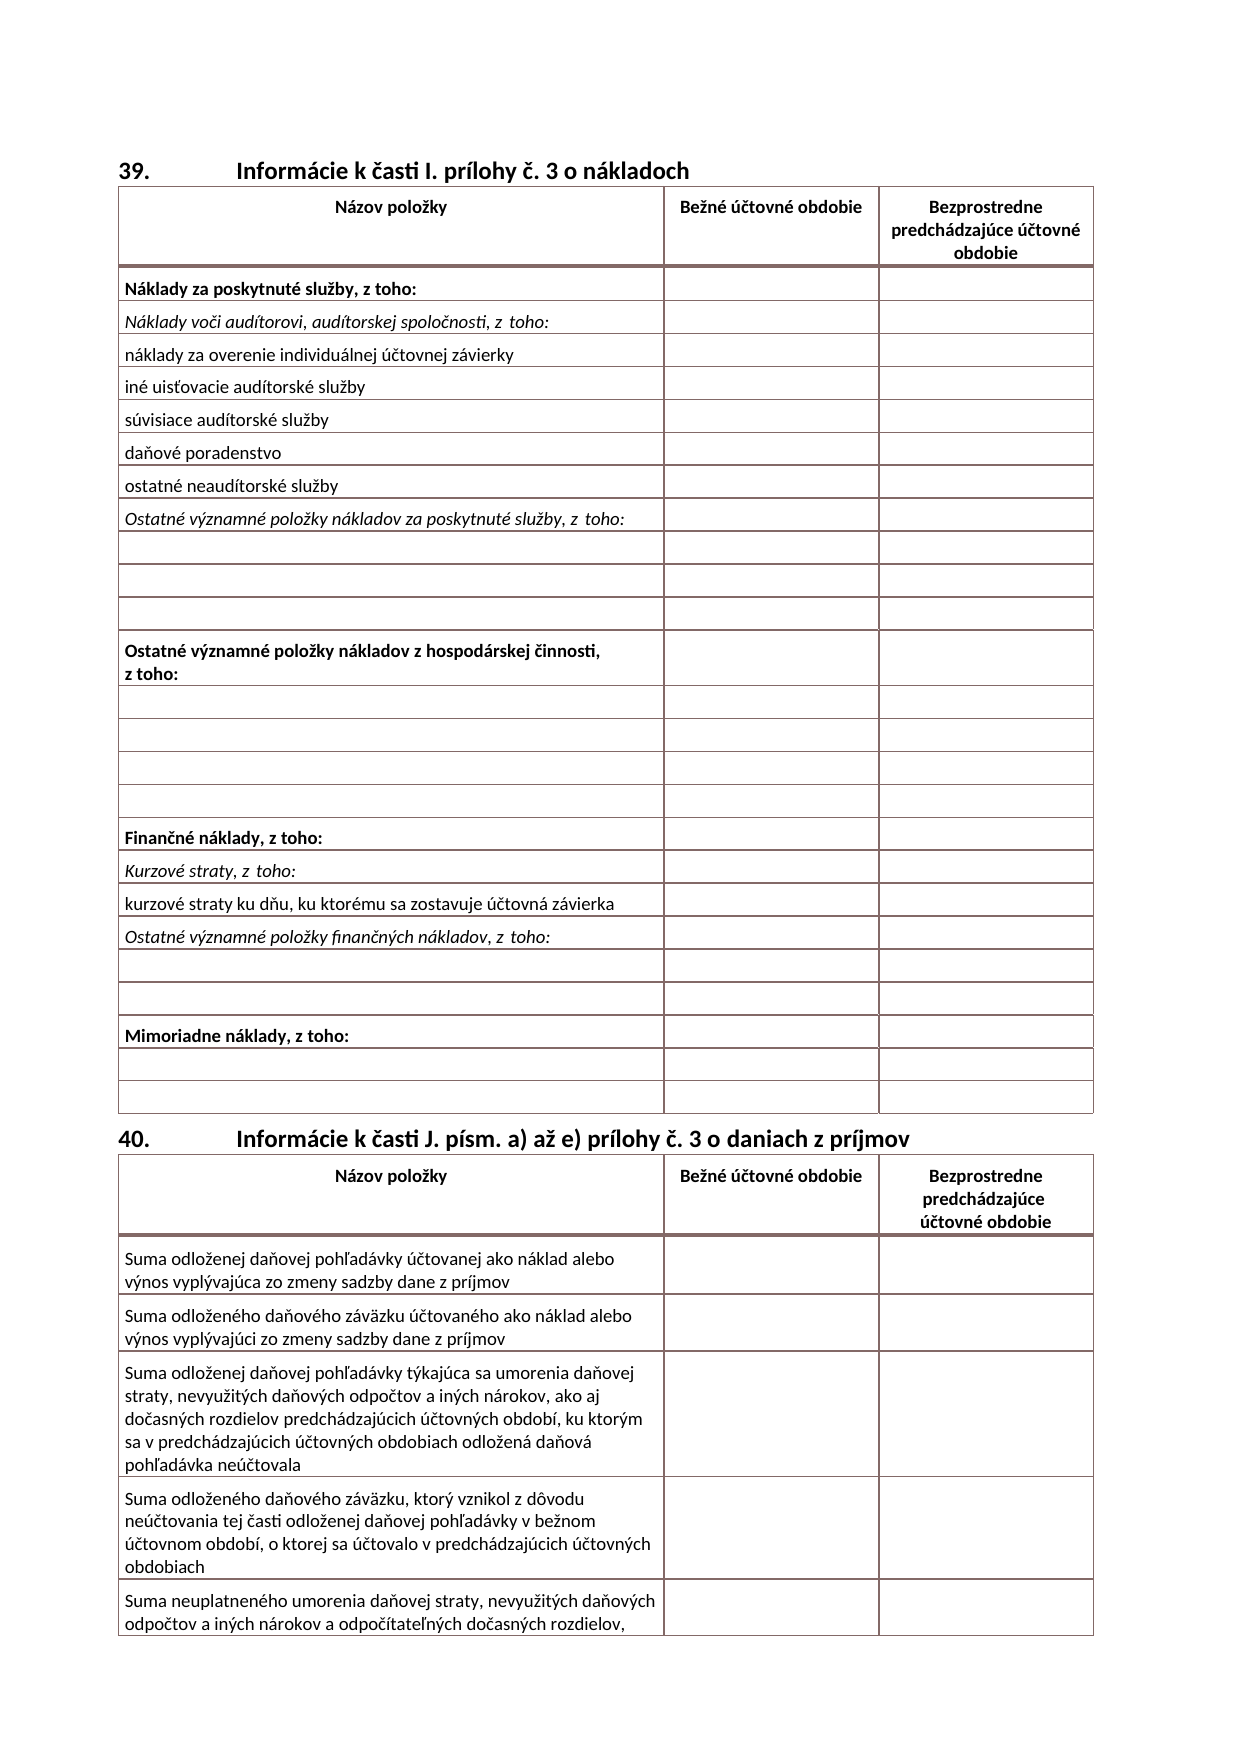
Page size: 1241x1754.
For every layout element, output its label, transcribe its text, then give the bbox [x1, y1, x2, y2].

table_cell [880, 268, 1093, 300]
table_cell Kurzové straty, z toho: [119, 851, 663, 882]
table_cell [119, 598, 663, 629]
table_cell [880, 1580, 1093, 1635]
table_cell [665, 785, 878, 817]
table_cell [119, 686, 663, 718]
table_header Bežné účtovné obdobie [665, 187, 878, 264]
table_cell [665, 301, 878, 333]
table_cell Suma odloženého daňového záväzku účtovaného ako náklad alebo výnos vyplývajúci zo zmeny sadzby dane z príjmov [119, 1295, 663, 1350]
table_cell Suma odloženého daňového záväzku, ktorý vznikol z dôvodu neúčtovania tej časti odloženej daňovej pohľadávky v bežnom účtovnom období, o ktorej sa účtovalo v predchádzajúcich účtovných obdobiach [119, 1477, 663, 1578]
table_cell daňové poradenstvo [119, 433, 663, 464]
table_cell [880, 1295, 1093, 1350]
table_cell [119, 532, 663, 563]
table_cell [119, 983, 663, 1014]
table_cell [119, 1081, 663, 1113]
text 40. Informácie k časti J. písm. a) až e) prílohy č. 3 o daniach z príjmov [118, 1123, 1122, 1154]
table_cell [665, 818, 878, 849]
table_cell [665, 1352, 878, 1476]
table_cell [119, 1049, 663, 1080]
table_cell súvisiace audítorské služby [119, 400, 663, 432]
table_cell Mimoriadne náklady, z toho: [119, 1016, 663, 1047]
table_cell [880, 785, 1093, 817]
table_cell [880, 950, 1093, 981]
table_cell [880, 1016, 1093, 1047]
table_cell [665, 532, 878, 563]
table_cell [880, 301, 1093, 333]
table_cell [665, 1016, 878, 1047]
table_cell [880, 367, 1093, 399]
table_cell [880, 565, 1093, 596]
table_cell [880, 334, 1093, 366]
table_cell ostatné neaudítorské služby [119, 466, 663, 497]
table_cell [665, 719, 878, 751]
table_cell náklady za overenie individuálnej účtovnej závierky [119, 334, 663, 366]
table_cell [665, 367, 878, 399]
table_cell [880, 433, 1093, 464]
table_cell [880, 532, 1093, 563]
table_cell [665, 686, 878, 718]
table_cell [665, 400, 878, 432]
table_cell [665, 466, 878, 497]
table_cell Ostatné významné položky nákladov za poskytnuté služby, z toho: [119, 499, 663, 530]
table_cell [880, 631, 1093, 685]
table_cell [880, 686, 1093, 718]
table_cell [880, 466, 1093, 497]
table_cell [665, 433, 878, 464]
table_cell [665, 1477, 878, 1578]
table_cell [880, 1081, 1093, 1113]
table_header Bežné účtovné obdobie [665, 1155, 878, 1233]
table_cell [665, 752, 878, 784]
table_cell [880, 499, 1093, 530]
table_cell [119, 950, 663, 981]
table_cell [880, 983, 1093, 1014]
table_cell iné uisťovacie audítorské služby [119, 367, 663, 399]
table_cell Ostatné významné položky finančných nákladov, z toho: [119, 917, 663, 948]
table_cell [665, 884, 878, 915]
table_cell Náklady voči audítorovi, audítorskej spoločnosti, z toho: [119, 301, 663, 333]
table_cell [119, 785, 663, 817]
text 39. Informácie k časti I. prílohy č. 3 o nákladoch [118, 155, 1122, 186]
table_cell Suma odloženej daňovej pohľadávky účtovanej ako náklad alebo výnos vyplývajúca zo zmeny sadzby dane z príjmov [119, 1237, 663, 1293]
table_cell [665, 1237, 878, 1293]
table_cell [880, 917, 1093, 948]
table_cell [119, 719, 663, 751]
table_cell Náklady za poskytnuté služby, z toho: [119, 268, 663, 300]
table_cell [880, 851, 1093, 882]
table_cell [119, 565, 663, 596]
table_cell [665, 1081, 878, 1113]
table_cell [880, 1477, 1093, 1578]
table_cell Suma neuplatneného umorenia daňovej straty, nevyužitých daňových odpočtov a iných nárokov a odpočítateľných dočasných rozdielov, [119, 1580, 663, 1635]
table_header Názov položky [119, 187, 663, 264]
table_cell [665, 851, 878, 882]
table_cell [880, 818, 1093, 849]
table_cell [665, 334, 878, 366]
table_cell [665, 499, 878, 530]
table_cell Suma odloženej daňovej pohľadávky týkajúca sa umorenia daňovej straty, nevyužitých daňových odpočtov a iných nárokov, ako aj dočasných rozdielov predchádzajúcich účtovných období, ku ktorým sa v predchádzajúcich účtovných obdobiach odložená daňová pohľadávka neúčtovala [119, 1352, 663, 1476]
table_cell [665, 917, 878, 948]
table_cell [880, 1352, 1093, 1476]
table_cell [880, 884, 1093, 915]
table_cell [665, 983, 878, 1014]
table_cell [665, 598, 878, 629]
table_cell [880, 719, 1093, 751]
table_cell [665, 631, 878, 685]
table_cell kurzové straty ku dňu, ku ktorému sa zostavuje účtovná závierka [119, 884, 663, 915]
table_cell [665, 950, 878, 981]
table_cell [665, 1580, 878, 1635]
table_cell [665, 268, 878, 300]
table_cell [665, 565, 878, 596]
table_cell [880, 598, 1093, 629]
table_cell [880, 1237, 1093, 1293]
table_header Bezprostredne predchádzajúce účtovné obdobie [880, 187, 1093, 264]
table_cell Ostatné významné položky nákladov z hospodárskej činnosti, z toho: [119, 631, 663, 685]
table_cell [880, 1049, 1093, 1080]
table_cell [665, 1295, 878, 1350]
table_cell [119, 752, 663, 784]
table_header Názov položky [119, 1155, 663, 1233]
table_cell [880, 752, 1093, 784]
table_cell [880, 400, 1093, 432]
table_header Bezprostredne predchádzajúce účtovné obdobie [880, 1155, 1093, 1233]
table_cell Finančné náklady, z toho: [119, 818, 663, 849]
table_cell [665, 1049, 878, 1080]
